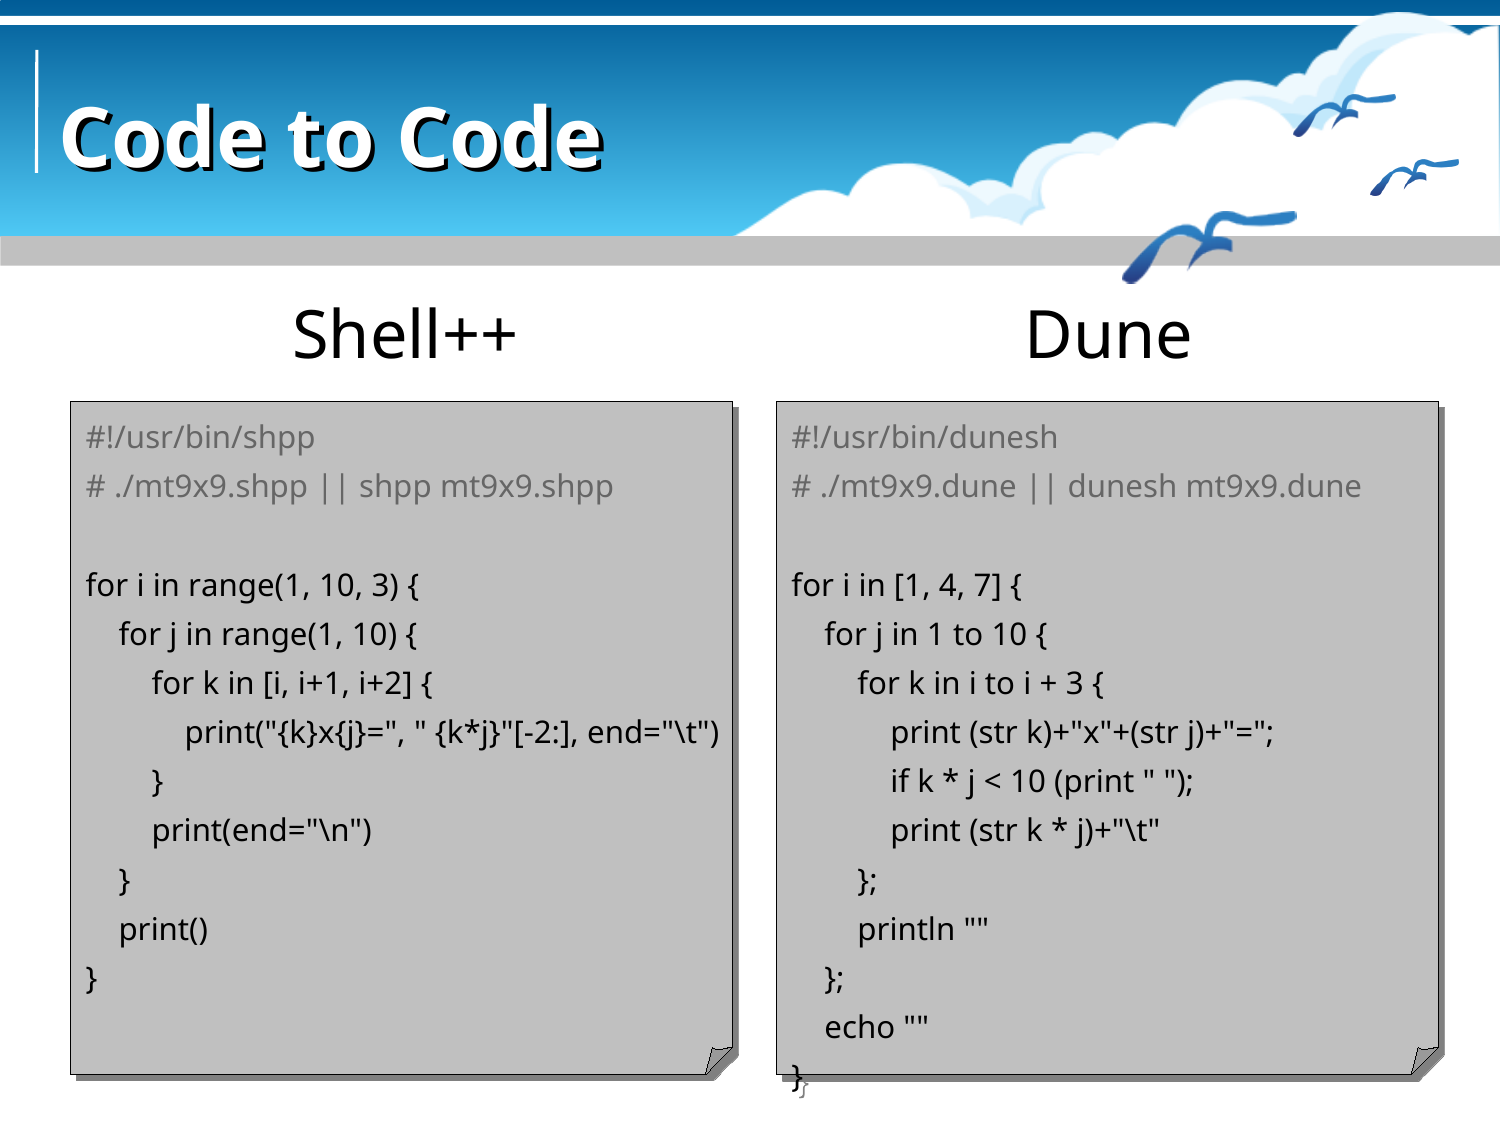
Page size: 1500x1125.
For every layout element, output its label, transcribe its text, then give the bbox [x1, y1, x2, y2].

text_box Shell++ [277, 283, 579, 388]
picture [730, 12, 1500, 284]
title Code to Code [59, 86, 1465, 186]
text_box #!/usr/bin/dunesh # ./mt9x9.dune || dunesh mt9x9.dune for i in [1, 4, 7] { for j in 1 to 10 { for k in i to i + 3 { print (str k)+"x"+(str j)+"="; if k * j < 10 (print " "); print (str k * j)+"\t" }; println "" }; echo "" } [776, 401, 1439, 1075]
text_box Dune [1009, 283, 1235, 388]
text_box #!/usr/bin/shpp # ./mt9x9.shpp || shpp mt9x9.shpp for i in range(1, 10, 3) { for j in range(1, 10) { for k in [i, i+1, i+2] { print("{k}x{j}=", " {k*j}"[-2:], end="\t") } print(end="\n") } print() } [70, 401, 733, 1075]
